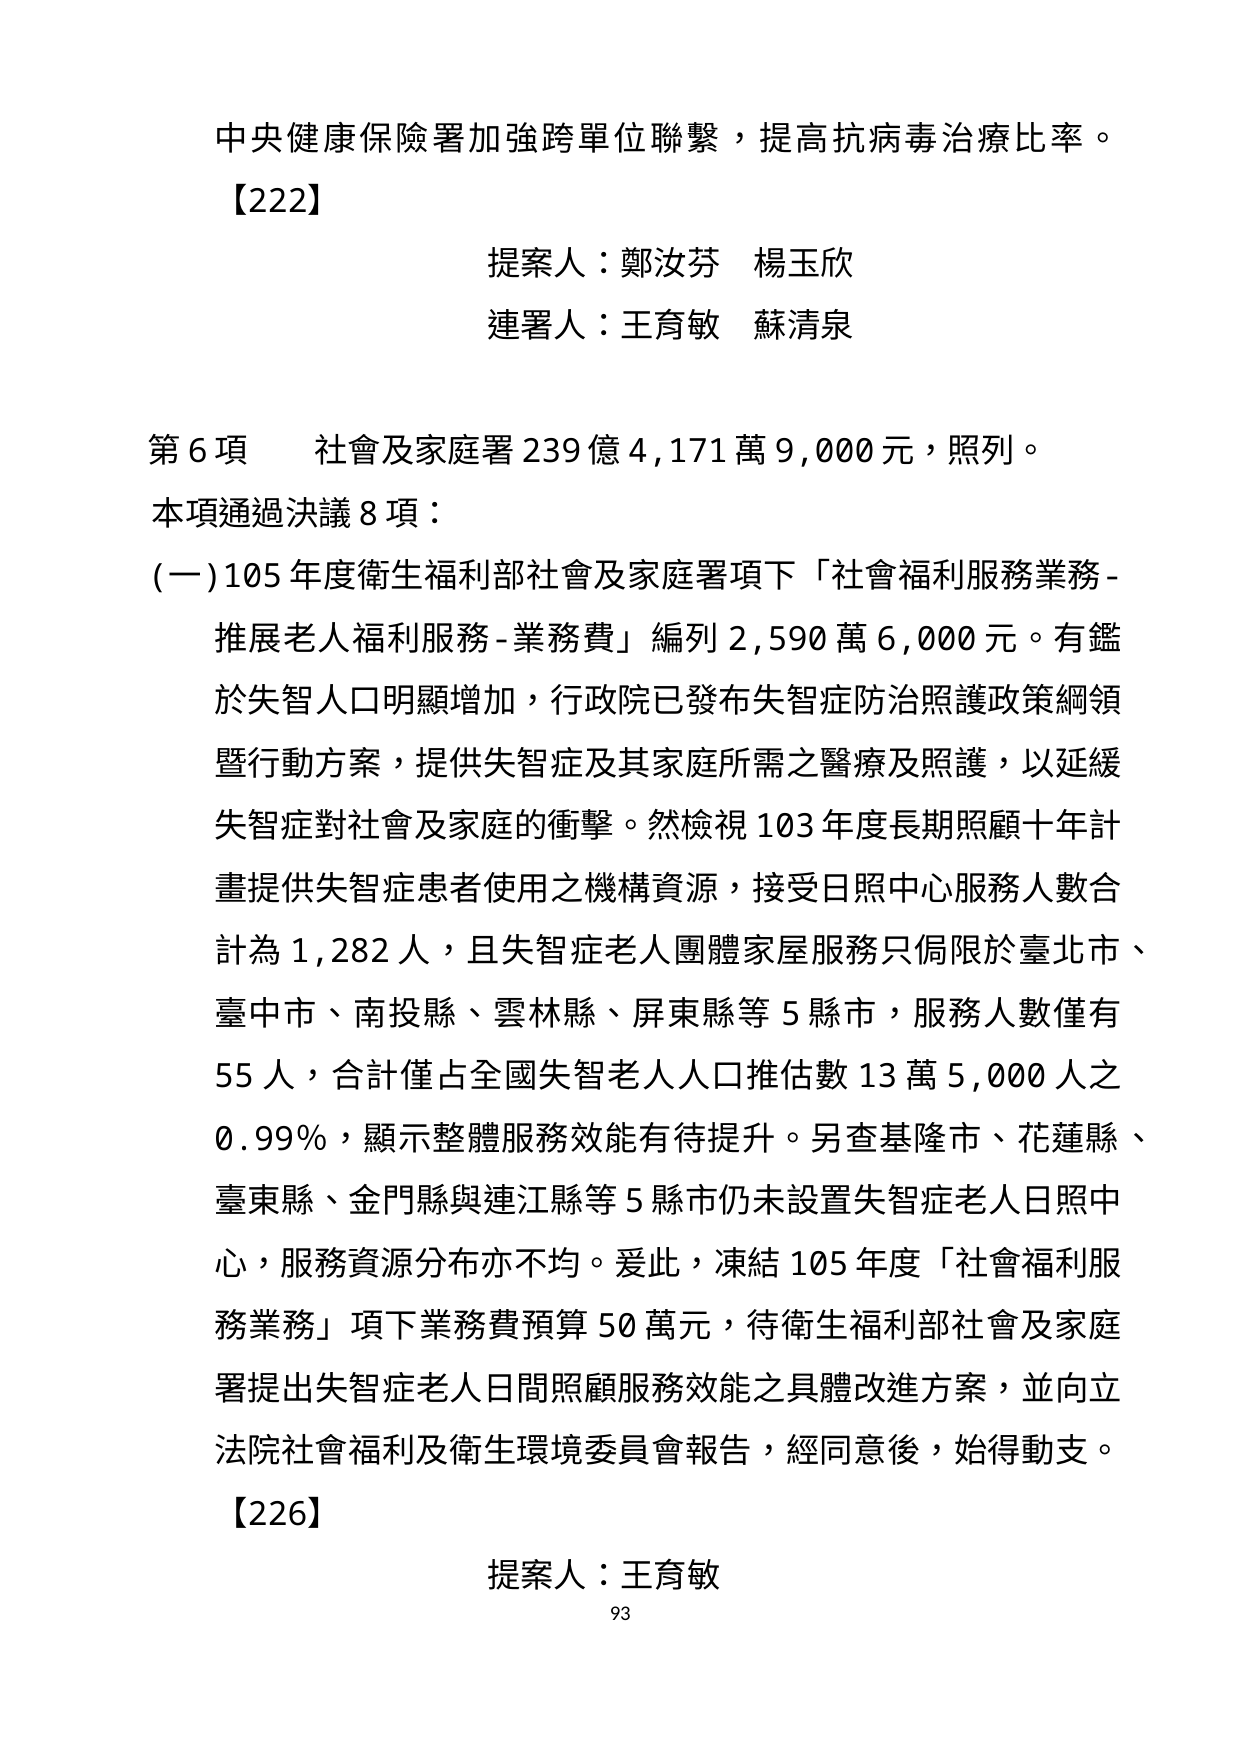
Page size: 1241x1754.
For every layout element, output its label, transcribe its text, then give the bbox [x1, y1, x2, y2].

text 本項通過決議8項： [118, 469, 1121, 532]
text 提案人：王育敏 [118, 1532, 1122, 1594]
text (一)105年度衛生福利部社會及家庭署項下「社會福利服務業務-推展老人福利服務-業務費」編列2,590萬6,000元。有鑑於失智人口明顯增加，行政院已發布失智症防治照護政策綱領暨行動方案，提供失智症及其家庭所需之醫療及照護，以延緩失智症對社會及家庭的衝擊。然檢視103年度長期照顧十年計畫提供失智症患者使用之機構資源，接受日照中心服務人數合計為1,282人，且失智症老人團體家屋服務只侷限於臺北市、臺中市、南投縣、雲林縣、屏東縣等5縣市，服務人數僅有55人，合計僅占全國失智老人人口推估數13萬5,000人之0.99％，顯示整體服務效能有待提升。另查基隆市、花蓮縣、臺東縣、金門縣與連江縣等5縣市仍未設置失智症老人日照中心，服務資源分布亦不均。爰此，凍結105年度「社會福利服務業務」項下業務費預算50萬元，待衛生福利部社會及家庭署提出失智症老人日間照顧服務效能之具體改進方案，並向立法院社會福利及衛生環境委員會報告，經同意後，始得動支。【226】 [148, 532, 1122, 1532]
text 連署人：王育敏 蘇清泉 [118, 282, 1122, 344]
text 第6項 社會及家庭署239億4,171萬9,000元，照列。 [148, 407, 1121, 469]
text 提案人：鄭汝芬 楊玉欣 [118, 219, 1122, 282]
text 中央健康保險署加強跨單位聯繫，提高抗病毒治療比率。【222】 [148, 94, 1122, 219]
